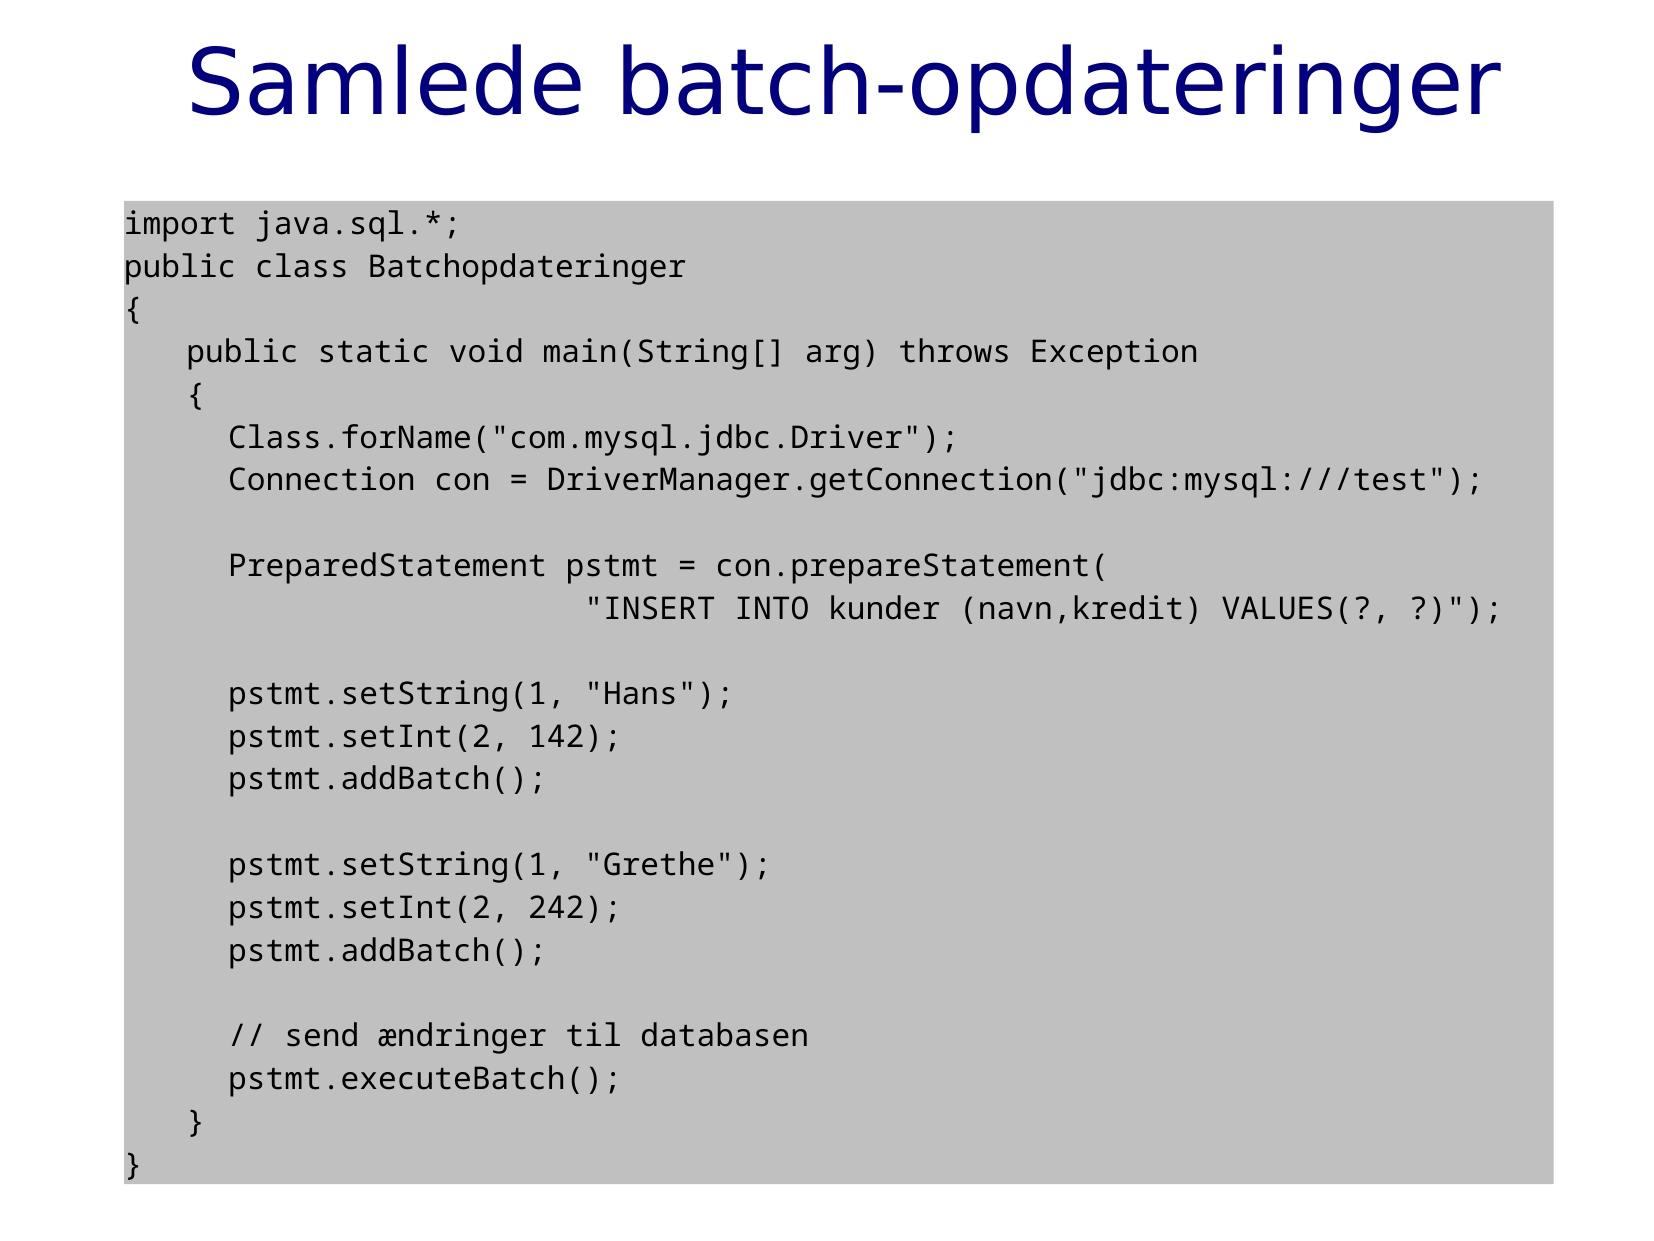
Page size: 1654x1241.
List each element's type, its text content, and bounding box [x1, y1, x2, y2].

text_box import java.sql.*; public class Batchopdateringer { public static void main(String[] arg) throws Exception { Class.forName("com.mysql.jdbc.Driver"); Connection con = DriverManager.getConnection("jdbc:mysql:///test"); PreparedStatement pstmt = con.prepareStatement( "INSERT INTO kunder (navn,kredit) VALUES(?, ?)"); pstmt.setString(1, "Hans"); pstmt.setInt(2, 142); pstmt.addBatch(); pstmt.setString(1, "Grethe"); pstmt.setInt(2, 242); pstmt.addBatch(); // send ændringer til databasen pstmt.executeBatch(); } } [124, 200, 1554, 1041]
title Samlede batch-opdateringer [156, 0, 1534, 187]
